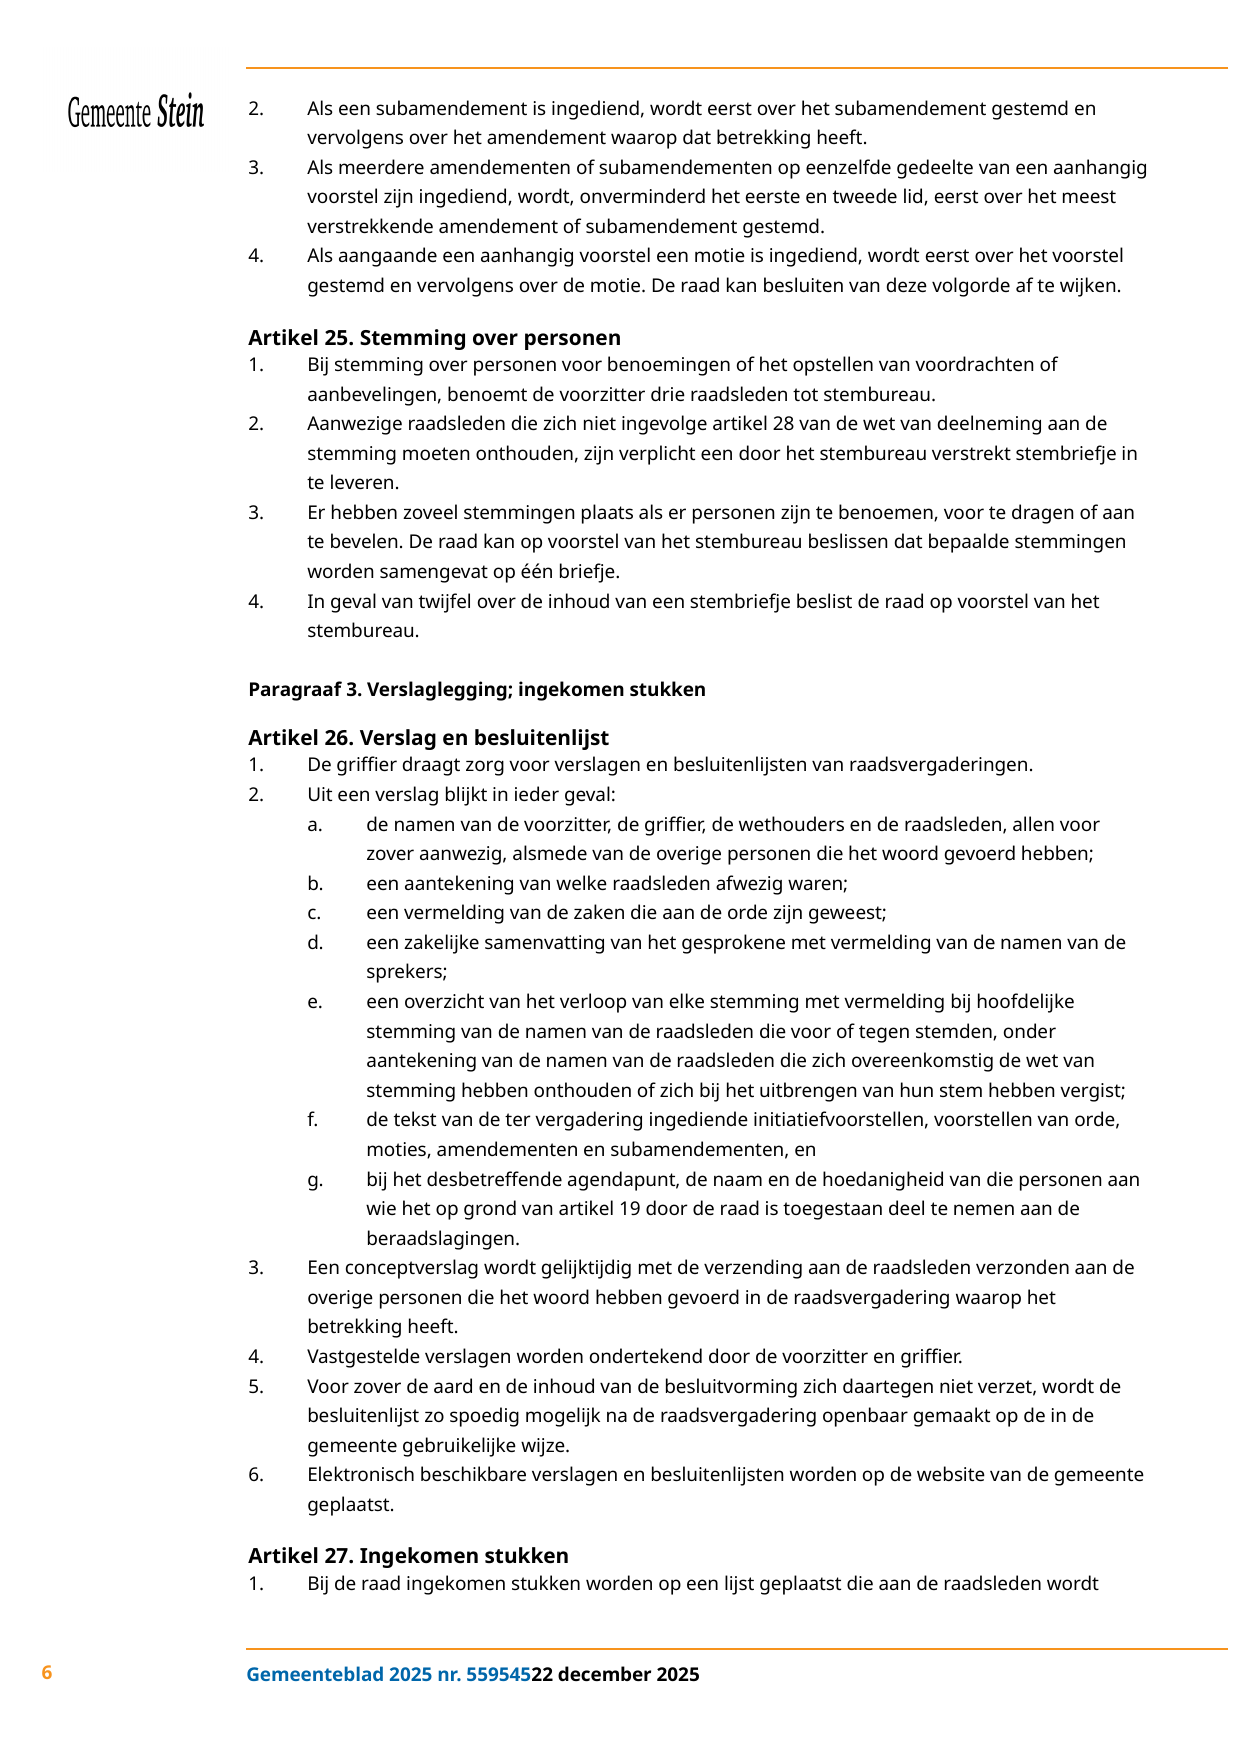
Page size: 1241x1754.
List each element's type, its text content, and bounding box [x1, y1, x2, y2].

list Er hebben zoveel stemmingen plaats als er personen zijn te benoemen, voor te dragen of aan te bevelen. De raad kan op voorstel van het stembureau beslissen dat bepaalde stemmingen worden samengevat op één briefje. [248, 499, 1152, 584]
list bij het desbetreffende agendapunt, de naam en de hoedanigheid van die personen aan wie het op grond van artikel 19 door de raad is toegestaan deel te nemen aan de beraadslagingen. [307, 1166, 1152, 1251]
picture [41, 47, 231, 172]
list Als aangaande een aanhangig voorstel een motie is ingediend, wordt eerst over het voorstel gestemd en vervolgens over de motie. De raad kan besluiten van deze volgorde af te wijken. [248, 243, 1152, 298]
list Uit een verslag blijkt in ieder geval: [248, 781, 1152, 807]
list een aantekening van welke raadsleden afwezig waren; [307, 870, 1152, 896]
text Artikel 25. Stemming over personen [248, 323, 1152, 351]
list Bij de raad ingekomen stukken worden op een lijst geplaatst die aan de raadsleden wordt [248, 1570, 1152, 1596]
list Vastgestelde verslagen worden ondertekend door de voorzitter en griffier. [248, 1343, 1152, 1369]
list Aanwezige raadsleden die zich niet ingevolge artikel 28 van de wet van deelneming aan de stemming moeten onthouden, zijn verplicht een door het stembureau verstrekt stembriefje in te leveren. [248, 410, 1152, 495]
list een overzicht van het verloop van elke stemming met vermelding bij hoofdelijke stemming van de namen van de raadsleden die voor of tegen stemden, onder aantekening van de namen van de raadsleden die zich overeenkomstig de wet van stemming hebben onthouden of zich bij het uitbrengen van hun stem hebben vergist; [307, 988, 1152, 1103]
list Voor zover de aard en de inhoud van de besluitvorming zich daartegen niet verzet, wordt de besluitenlijst zo spoedig mogelijk na de raadsvergadering openbaar gemaakt op de in de gemeente gebruikelijke wijze. [248, 1373, 1152, 1458]
list De griffier draagt zorg voor verslagen en besluitenlijsten van raadsvergaderingen. [248, 752, 1152, 777]
list Elektronisch beschikbare verslagen en besluitenlijsten worden op de website van de gemeente geplaatst. [248, 1462, 1152, 1517]
list een zakelijke samenvatting van het gesprokene met vermelding van de namen van de sprekers; [307, 929, 1152, 984]
list Als een subamendement is ingediend, wordt eerst over het subamendement gestemd en vervolgens over het amendement waarop dat betrekking heeft. [248, 95, 1152, 150]
text Artikel 26. Verslag en besluitenlijst [248, 723, 1152, 752]
list de tekst van de ter vergadering ingediende initiatiefvoorstellen, voorstellen van orde, moties, amendementen en subamendementen, en [307, 1107, 1152, 1162]
text Artikel 27. Ingekomen stukken [248, 1542, 1152, 1570]
list de namen van de voorzitter, de griffier, de wethouders en de raadsleden, allen voor zover aanwezig, alsmede van de overige personen die het woord gevoerd hebben; [307, 811, 1152, 866]
list In geval van twijfel over de inhoud van een stembriefje beslist de raad op voorstel van het stembureau. [248, 588, 1152, 643]
text Paragraaf 3. Verslaglegging; ingekomen stukken [248, 677, 1152, 702]
list Een conceptverslag wordt gelijktijdig met de verzending aan de raadsleden verzonden aan de overige personen die het woord hebben gevoerd in de raadsvergadering waarop het betrekking heeft. [248, 1254, 1152, 1339]
list Bij stemming over personen voor benoemingen of het opstellen van voordrachten of aanbevelingen, benoemt de voorzitter drie raadsleden tot stembureau. [248, 351, 1152, 406]
list Als meerdere amendementen of subamendementen op eenzelfde gedeelte van een aanhangig voorstel zijn ingediend, wordt, onverminderd het eerste en tweede lid, eerst over het meest verstrekkende amendement of subamendement gestemd. [248, 154, 1152, 239]
list een vermelding van de zaken die aan de orde zijn geweest; [307, 899, 1152, 925]
